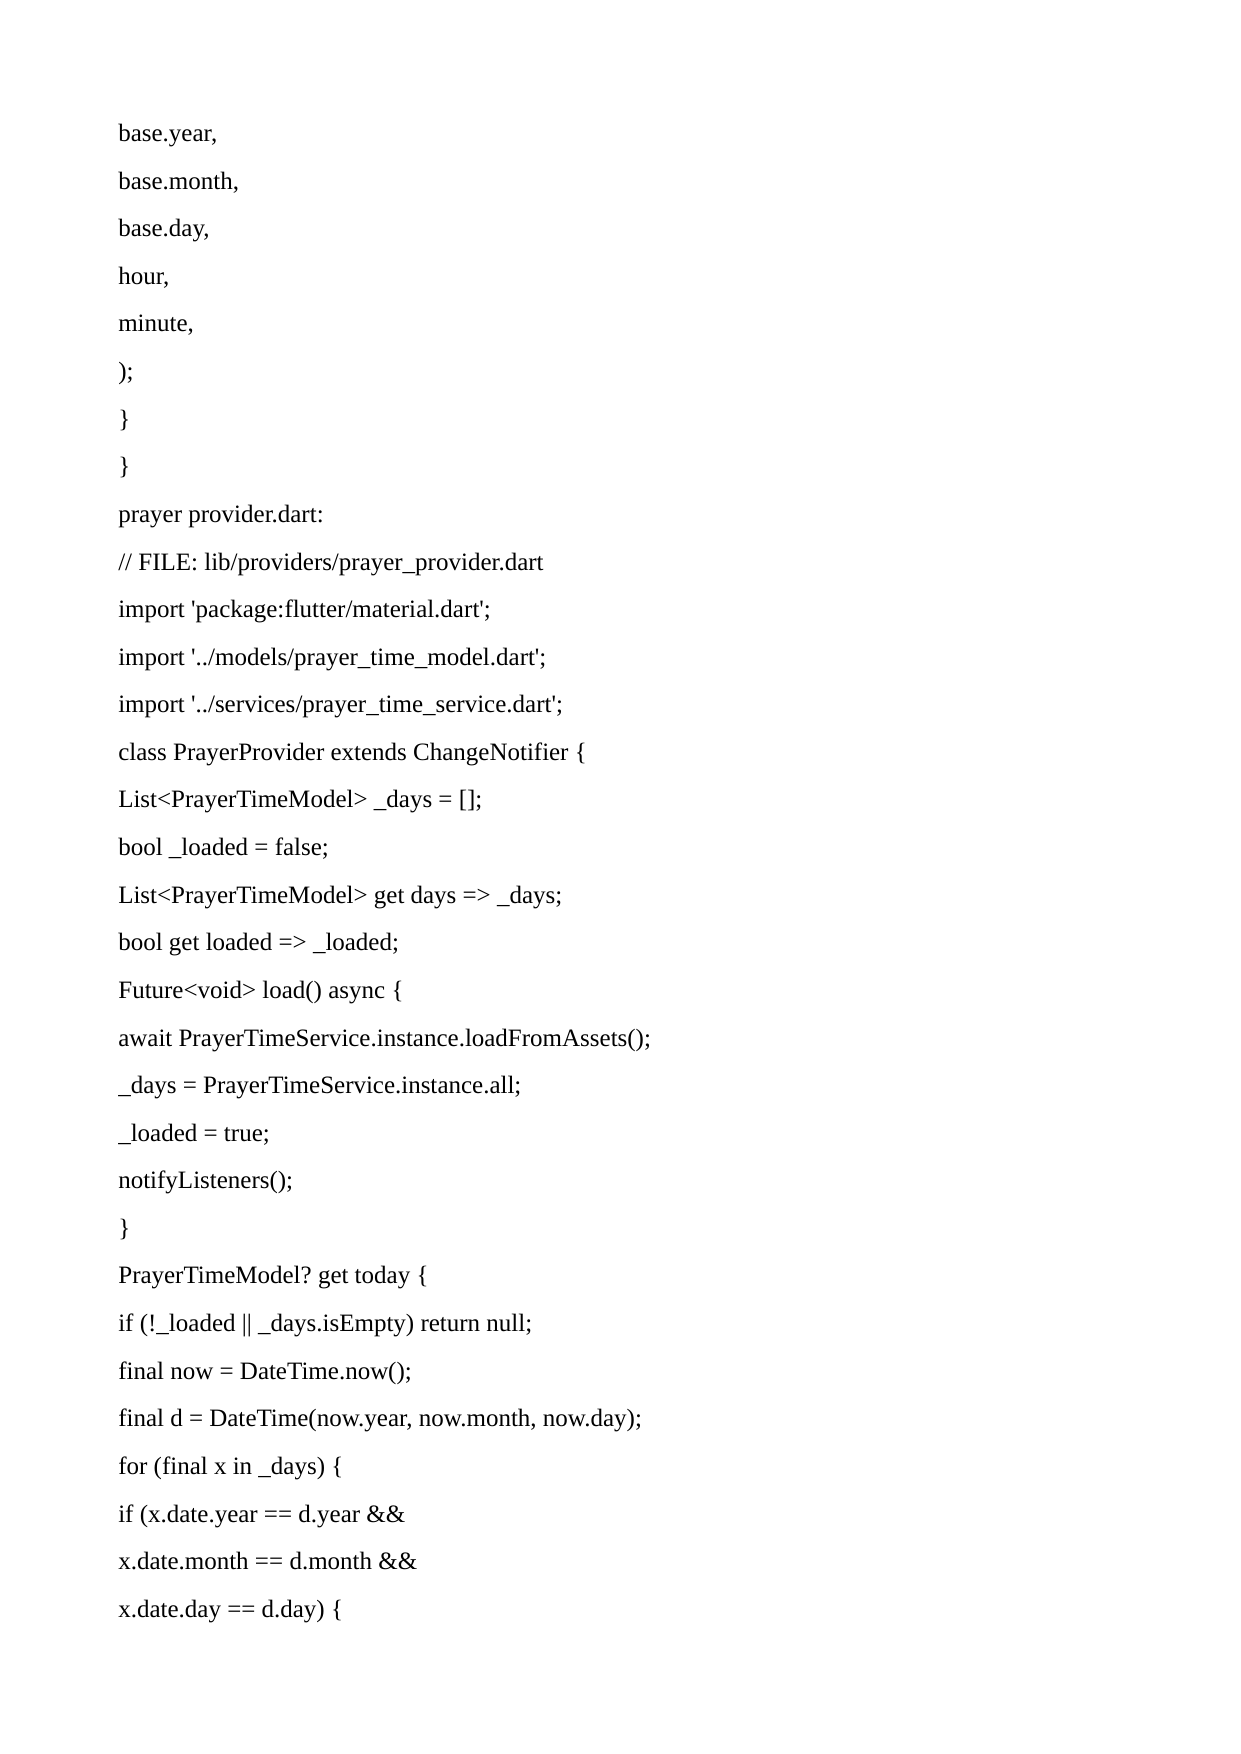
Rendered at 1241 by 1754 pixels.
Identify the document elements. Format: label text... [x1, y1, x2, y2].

text if (x.date.year == d.year && [118, 1499, 1122, 1527]
text } [118, 404, 1122, 432]
text minute, [118, 308, 1122, 337]
text List<PrayerTimeModel> _days = []; [118, 784, 1122, 813]
text bool get loaded => _loaded; [118, 927, 1122, 956]
text import '../services/prayer_time_service.dart'; [118, 689, 1122, 718]
text final now = DateTime.now(); [118, 1356, 1122, 1384]
text List<PrayerTimeModel> get days => _days; [118, 880, 1122, 908]
text class PrayerProvider extends ChangeNotifier { [118, 737, 1122, 766]
text final d = DateTime(now.year, now.month, now.day); [118, 1403, 1122, 1432]
text // FILE: lib/providers/prayer_provider.dart [118, 547, 1122, 575]
text import 'package:flutter/material.dart'; [118, 594, 1122, 623]
text notifyListeners(); [118, 1165, 1122, 1194]
text base.day, [118, 213, 1122, 242]
text Future<void> load() async { [118, 975, 1122, 1004]
text if (!_loaded || _days.isEmpty) return null; [118, 1308, 1122, 1337]
text x.date.day == d.day) { [118, 1594, 1122, 1623]
text import '../models/prayer_time_model.dart'; [118, 642, 1122, 671]
text await PrayerTimeService.instance.loadFromAssets(); [118, 1023, 1122, 1051]
text x.date.month == d.month && [118, 1546, 1122, 1575]
text } [118, 1213, 1122, 1242]
text base.year, [118, 118, 1122, 147]
text PrayerTimeModel? get today { [118, 1261, 1122, 1289]
text prayer provider.dart: [118, 499, 1122, 528]
text _loaded = true; [118, 1118, 1122, 1147]
text base.month, [118, 166, 1122, 194]
text } [118, 451, 1122, 480]
text for (final x in _days) { [118, 1451, 1122, 1480]
text bool _loaded = false; [118, 832, 1122, 861]
text hour, [118, 261, 1122, 290]
text _days = PrayerTimeService.instance.all; [118, 1070, 1122, 1099]
text ); [118, 356, 1122, 385]
